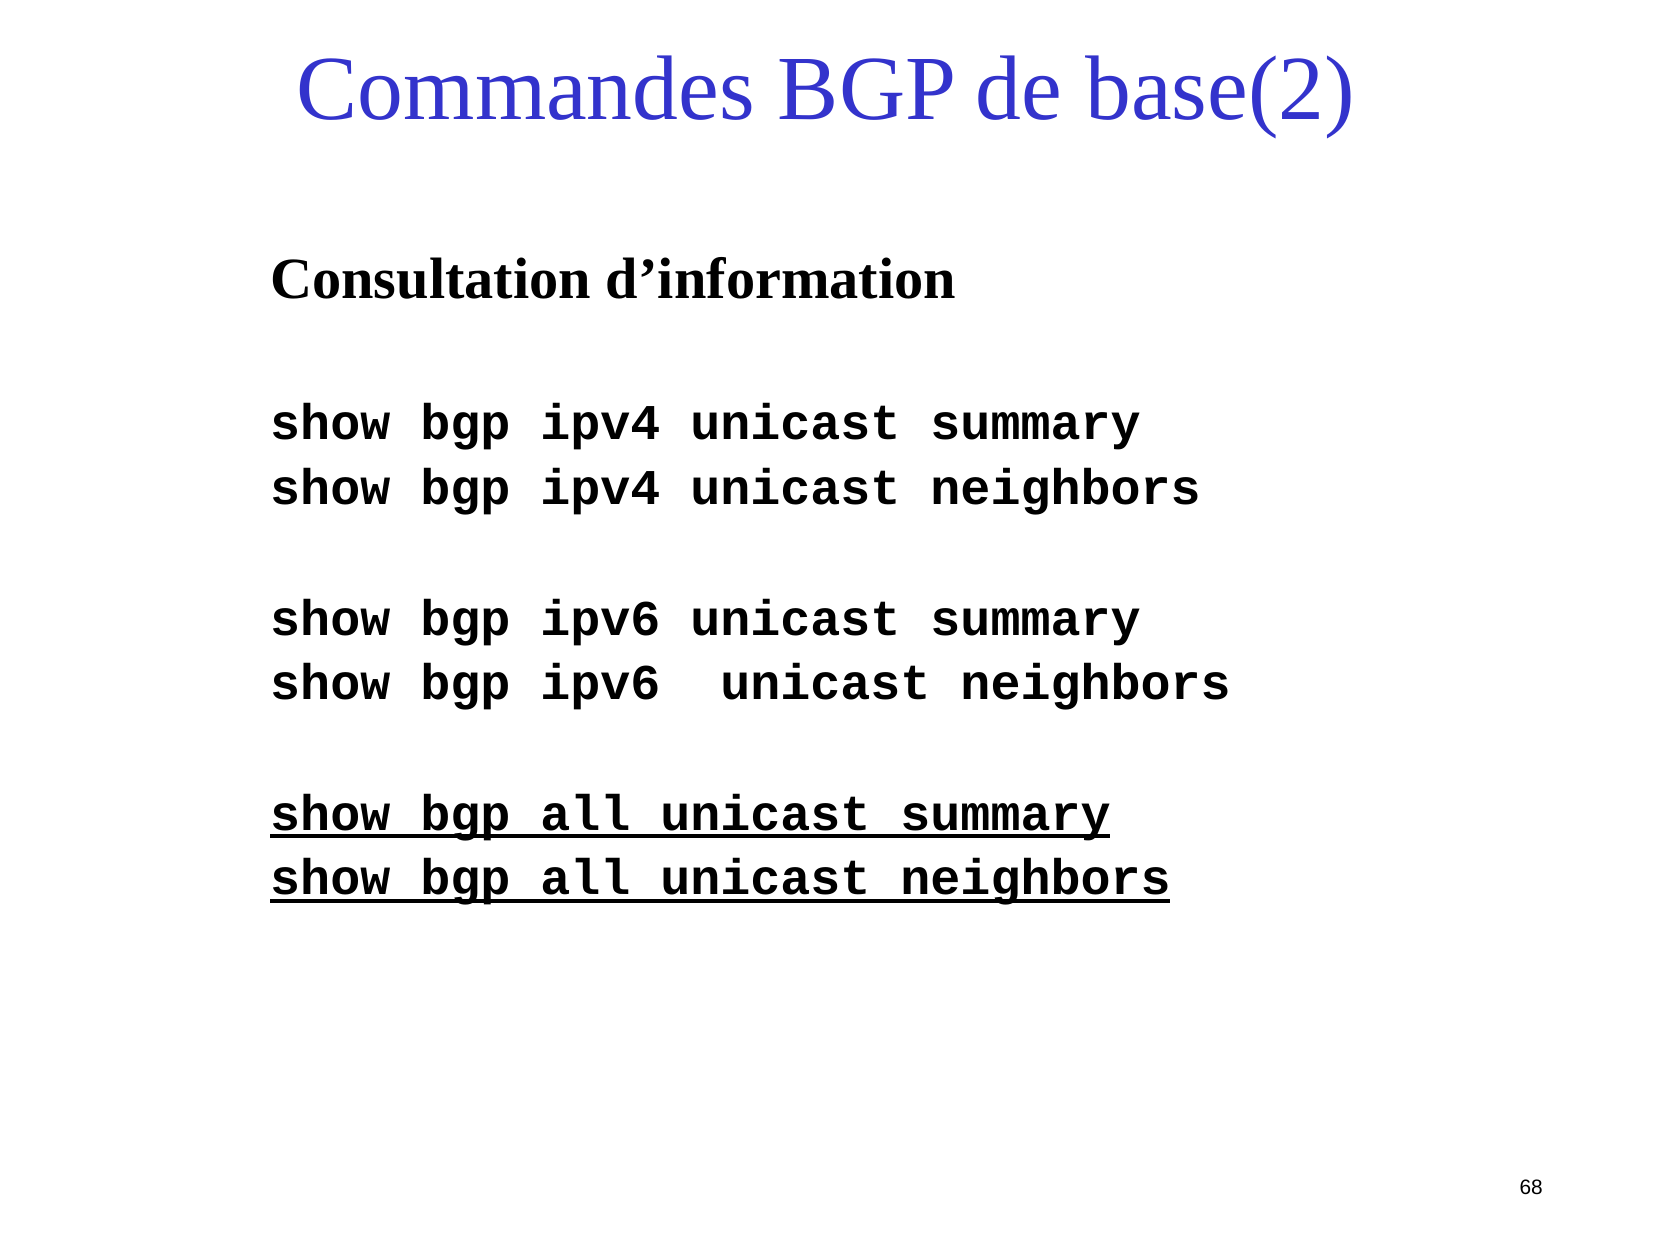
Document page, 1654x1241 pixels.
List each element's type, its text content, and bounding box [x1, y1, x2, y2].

list Consultation d’information show bgp ipv4 unicast summary show bgp ipv4 unicast neighbors show bgp ipv6 unicast summary show bgp ipv6 unicast neighbors show bgp all unicast summary show bgp all unicast neighbors [72, 222, 1538, 1128]
title Commandes BGP de base(2)‏ [123, 41, 1530, 222]
